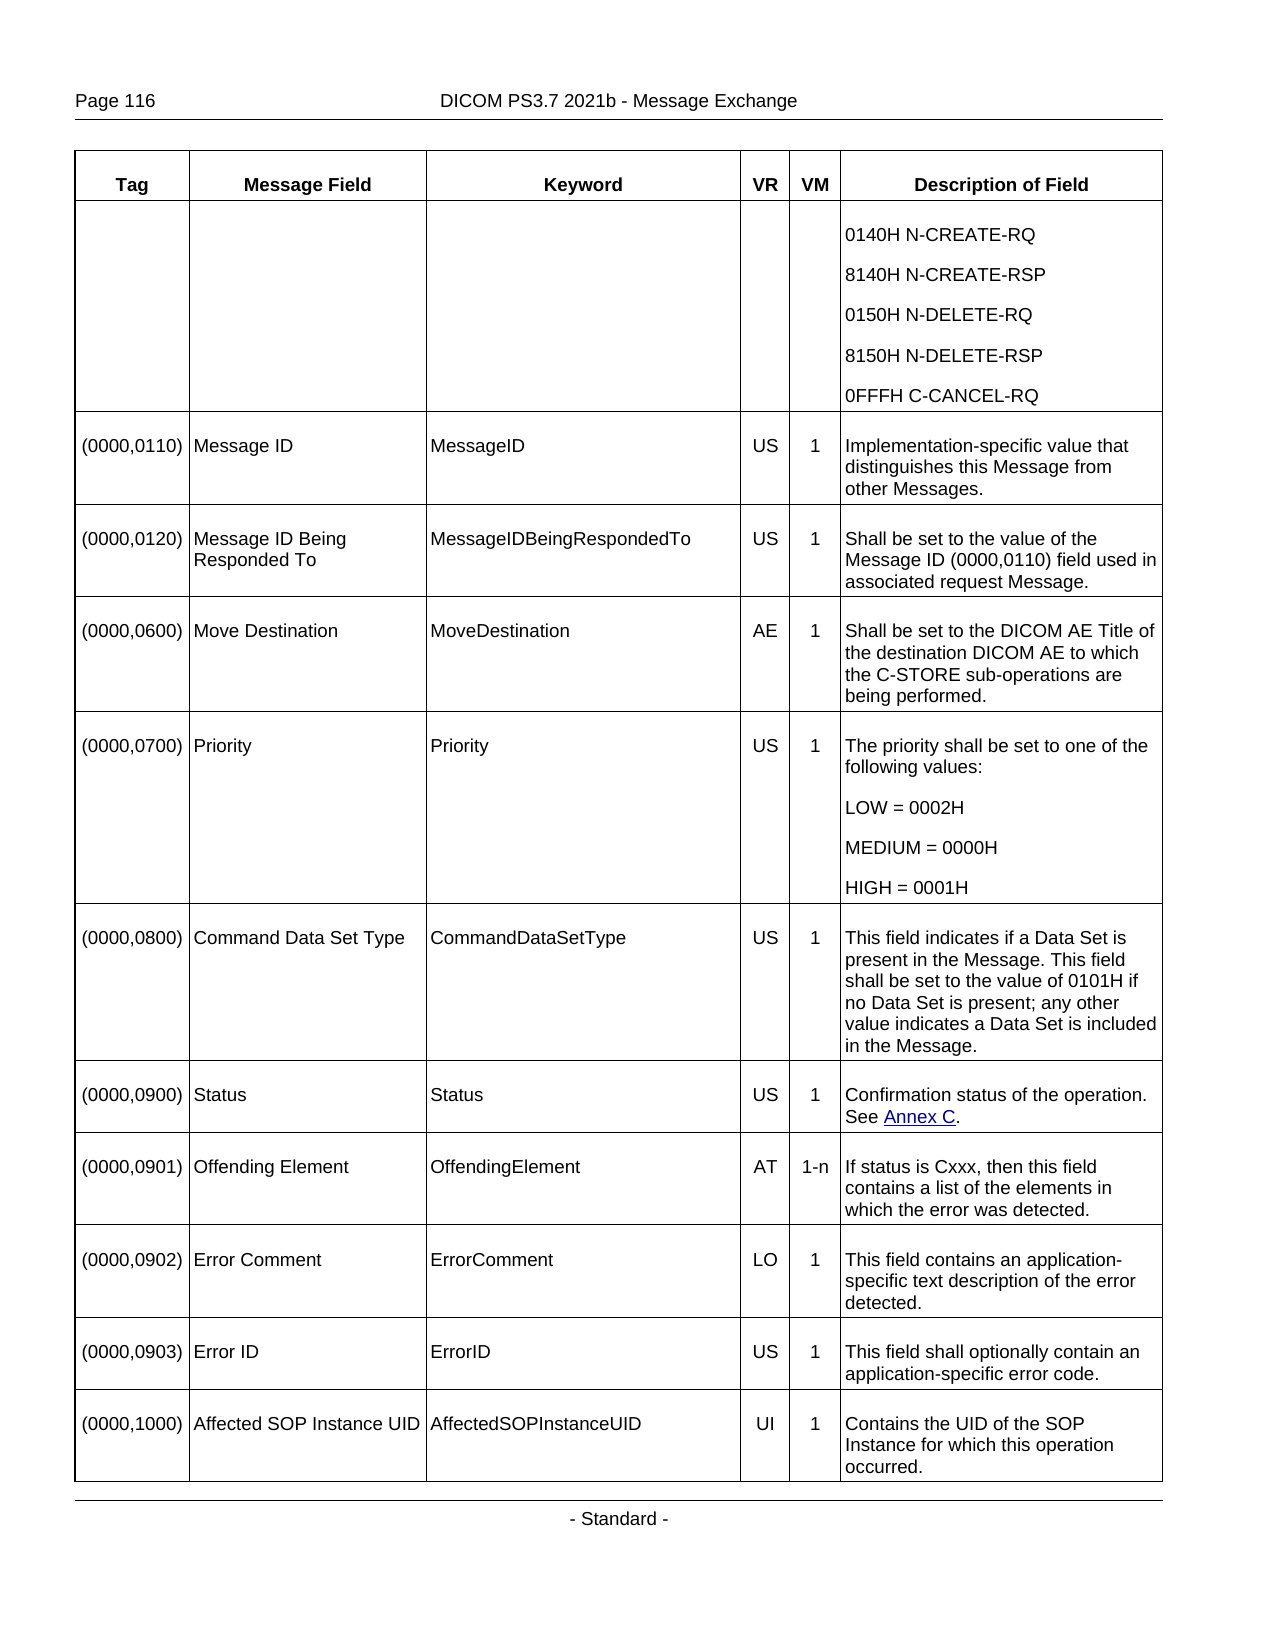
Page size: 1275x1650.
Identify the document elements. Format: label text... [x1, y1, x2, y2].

table_cell Shall be set to the value of the Message ID (0000,0110) field used in associated request Message. [841, 505, 1162, 596]
table_cell Command Data Set Type [190, 904, 426, 1060]
table_cell (0000,0903) [76, 1318, 189, 1388]
table_cell MessageIDBeingRespondedTo [427, 505, 740, 596]
table_cell LO [741, 1225, 789, 1317]
table_cell (0000,0902) [76, 1225, 189, 1317]
table_cell ErrorComment [427, 1225, 740, 1317]
table_cell MoveDestination [427, 597, 740, 711]
table_cell AT [741, 1133, 789, 1224]
table_cell This field contains an application-specific text description of the error detected. [841, 1225, 1162, 1317]
table_cell [790, 201, 840, 411]
table_cell Message ID [190, 412, 426, 503]
table_cell Offending Element [190, 1133, 426, 1224]
table_cell [427, 201, 740, 411]
table_cell (0000,1000) [76, 1390, 189, 1481]
table_cell US [741, 1318, 789, 1388]
table_cell 0140H N-CREATE-RQ 8140H N-CREATE-RSP 0150H N-DELETE-RQ 8150H N-DELETE-RSP 0FFFH C-CANCEL-RQ [841, 201, 1162, 411]
table_cell [741, 201, 789, 411]
table_cell CommandDataSetType [427, 904, 740, 1060]
table_cell The priority shall be set to one of the following values: LOW = 0002H MEDIUM = 0000H HIGH = 0001H [841, 712, 1162, 903]
table_cell This field shall optionally contain an application-specific error code. [841, 1318, 1162, 1388]
table_cell 1 [790, 1225, 840, 1317]
table_cell Status [190, 1061, 426, 1132]
table_cell 1 [790, 1318, 840, 1388]
table_cell (0000,0901) [76, 1133, 189, 1224]
table_cell AffectedSOPInstanceUID [427, 1390, 740, 1481]
table_cell Move Destination [190, 597, 426, 711]
table_cell Priority [190, 712, 426, 903]
table_cell [190, 201, 426, 411]
table_cell 1 [790, 712, 840, 903]
table_cell (0000,0700) [76, 712, 189, 903]
table_cell (0000,0800) [76, 904, 189, 1060]
table_cell Affected SOP Instance UID [190, 1390, 426, 1481]
table_header Message Field [190, 151, 426, 200]
table_cell (0000,0600) [76, 597, 189, 711]
table_cell (0000,0110) [76, 412, 189, 503]
table_cell MessageID [427, 412, 740, 503]
table_cell Error ID [190, 1318, 426, 1388]
table_cell 1 [790, 412, 840, 503]
table_cell Contains the UID of the SOP Instance for which this operation occurred. [841, 1390, 1162, 1481]
table_cell 1 [790, 1390, 840, 1481]
table_cell [76, 201, 189, 411]
table_cell Priority [427, 712, 740, 903]
table_cell 1 [790, 505, 840, 596]
table_cell Message ID Being Responded To [190, 505, 426, 596]
table_cell Implementation-specific value that distinguishes this Message from other Messages. [841, 412, 1162, 503]
table_header Description of Field [841, 151, 1162, 200]
table_cell (0000,0120) [76, 505, 189, 596]
table_cell Confirmation status of the operation. See Annex C. [841, 1061, 1162, 1132]
table_cell US [741, 1061, 789, 1132]
table_cell 1 [790, 597, 840, 711]
table_cell OffendingElement [427, 1133, 740, 1224]
table_header VR [741, 151, 789, 200]
table_cell This field indicates if a Data Set is present in the Message. This field shall be set to the value of 0101H if no Data Set is present; any other value indicates a Data Set is included in the Message. [841, 904, 1162, 1060]
table_cell Status [427, 1061, 740, 1132]
table_cell US [741, 712, 789, 903]
table_cell Shall be set to the DICOM AE Title of the destination DICOM AE to which the C-STORE sub-operations are being performed. [841, 597, 1162, 711]
table_cell 1 [790, 1061, 840, 1132]
table_header Keyword [427, 151, 740, 200]
table_cell (0000,0900) [76, 1061, 189, 1132]
table_cell Error Comment [190, 1225, 426, 1317]
table_cell 1 [790, 904, 840, 1060]
table_cell ErrorID [427, 1318, 740, 1388]
table_header Tag [76, 151, 189, 200]
table_cell AE [741, 597, 789, 711]
table_cell UI [741, 1390, 789, 1481]
table_cell US [741, 904, 789, 1060]
table_cell 1-n [790, 1133, 840, 1224]
table_cell If status is Cxxx, then this field contains a list of the elements in which the error was detected. [841, 1133, 1162, 1224]
table_header VM [790, 151, 840, 200]
table_cell US [741, 412, 789, 503]
table_cell US [741, 505, 789, 596]
